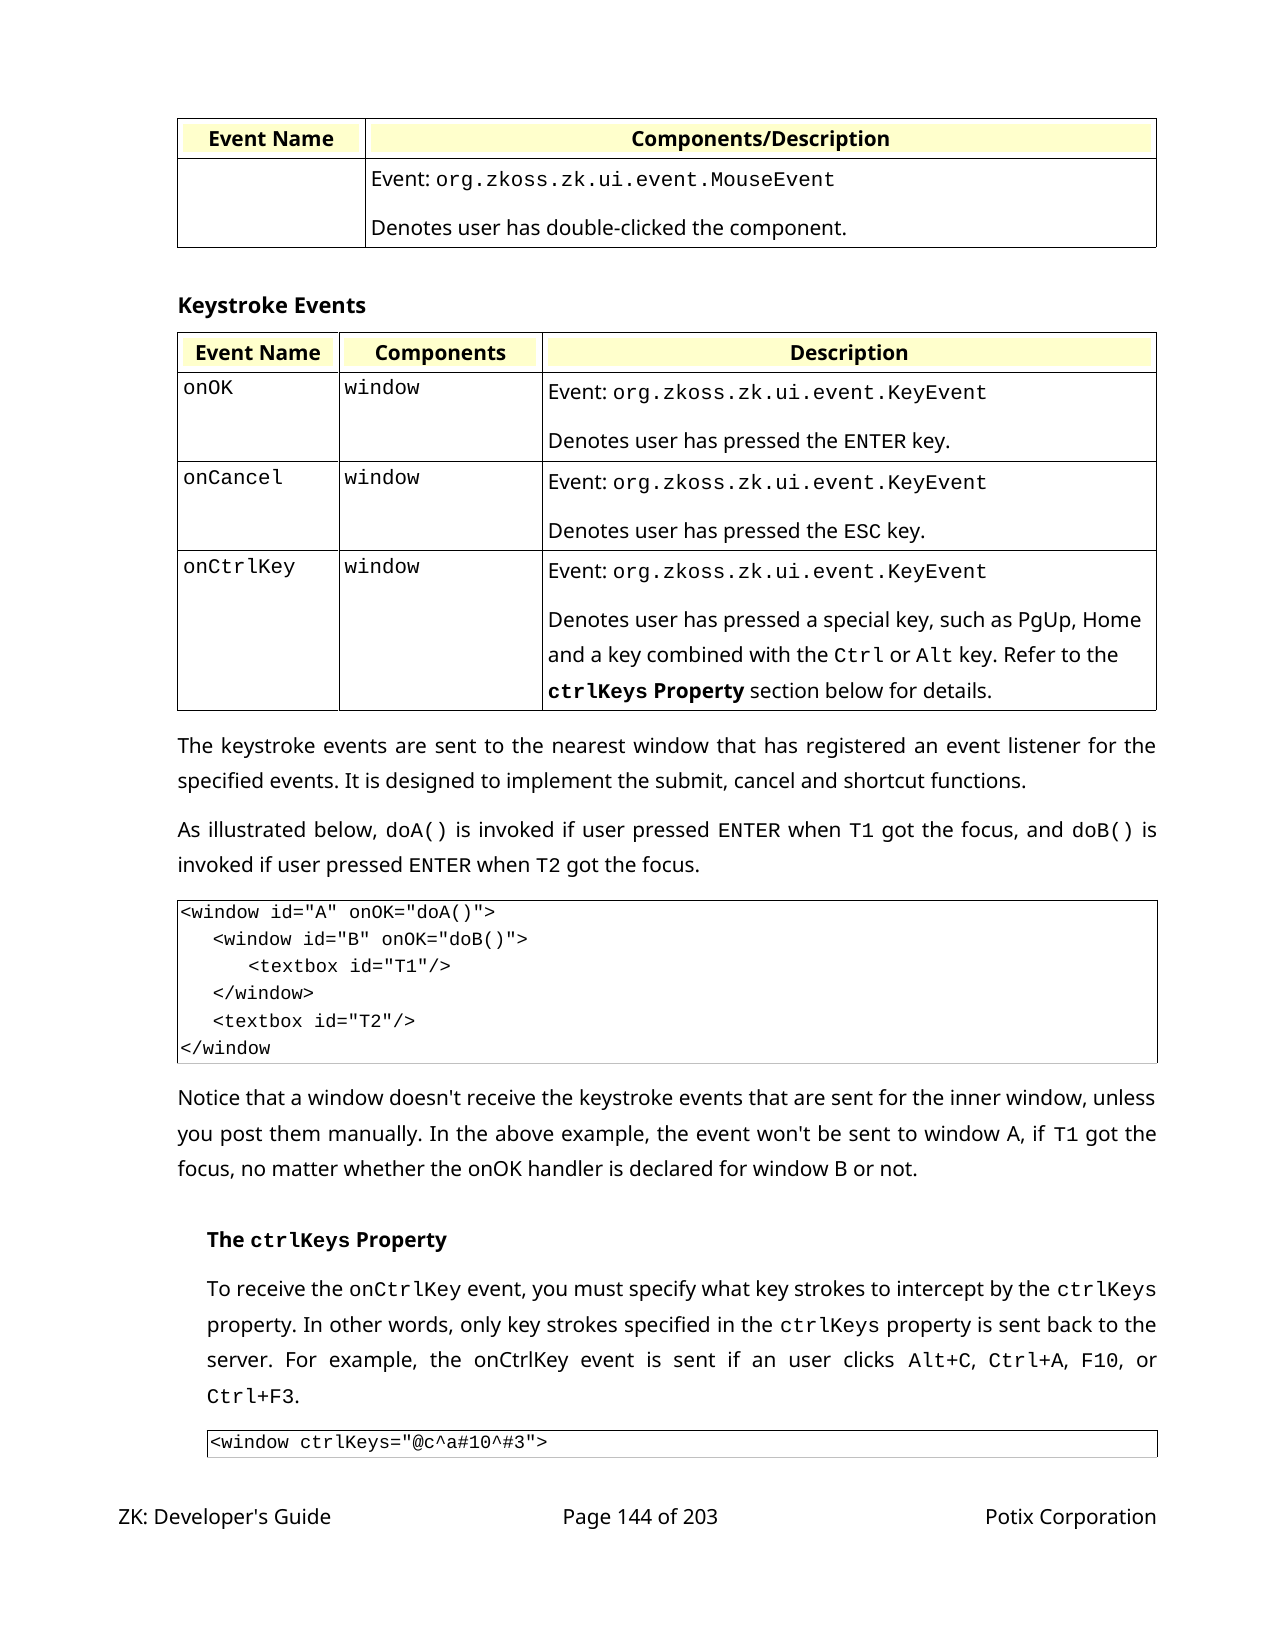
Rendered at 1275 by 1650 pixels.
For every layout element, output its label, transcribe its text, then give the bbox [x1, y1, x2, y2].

text <window id="B" onOK="doB()"> [178, 927, 1157, 951]
table_cell Event: org.zkoss.zk.ui.event.KeyEvent Denotes user has pressed the ESC key. [543, 462, 1156, 550]
text </window [178, 1036, 1157, 1063]
table_cell window [340, 462, 542, 550]
table_header Event Name [178, 119, 365, 158]
text To receive the onCtrlKey event, you must specify what key strokes to intercept by the ctrlKeys property. In other words, only key strokes specified in the ctrlKeys property is sent back to the server. For example, the onCtrlKey event is sent if an user clicks Alt+C, Ctrl+A, F10, or Ctrl+F3. [207, 1274, 1157, 1409]
table_cell onCancel [178, 462, 338, 550]
subtitle Keystroke Events [177, 289, 1157, 319]
table_header Components [340, 333, 542, 372]
table_cell onOK [178, 373, 338, 461]
text </window> [178, 981, 1157, 1006]
table_cell [178, 159, 365, 247]
table_header Description [543, 333, 1156, 372]
text Notice that a window doesn't receive the keystroke events that are sent for the inner window, unless you post them manually. In the above example, the event won't be sent to window A, if T1 got the focus, no matter whether the onOK handler is declared for window B or not. [177, 1083, 1157, 1182]
text <textbox id="T1"/> [178, 954, 1157, 978]
table_cell onCtrlKey [178, 551, 338, 710]
text As illustrated below, doA() is invoked if user pressed ENTER when T1 got the focus, and doB() is invoked if user pressed ENTER when T2 got the focus. [177, 815, 1157, 879]
table_cell Event: org.zkoss.zk.ui.event.KeyEvent Denotes user has pressed a special key, such as PgUp, Home and a key combined with the Ctrl or Alt key. Refer to the ctrlKeys Property section below for details. [543, 551, 1156, 710]
text <window ctrlKeys="@c^a#10^#3"> [208, 1431, 1157, 1457]
table_cell Event: org.zkoss.zk.ui.event.KeyEvent Denotes user has pressed the ENTER key. [543, 373, 1156, 461]
table_cell Event: org.zkoss.zk.ui.event.MouseEvent Denotes user has double-clicked the component. [366, 159, 1156, 247]
text The keystroke events are sent to the nearest window that has registered an event listener for the specified events. It is designed to implement the submit, cancel and shortcut functions. [177, 731, 1157, 794]
table_cell window [340, 551, 542, 710]
text <textbox id="T2"/> [178, 1008, 1157, 1033]
table_header Components/Description [366, 119, 1156, 158]
table_header Event Name [178, 333, 338, 372]
table_cell window [340, 373, 542, 461]
subtitle The ctrlKeys Property [207, 1225, 1157, 1253]
text <window id="A" onOK="doA()"> [178, 901, 1157, 924]
